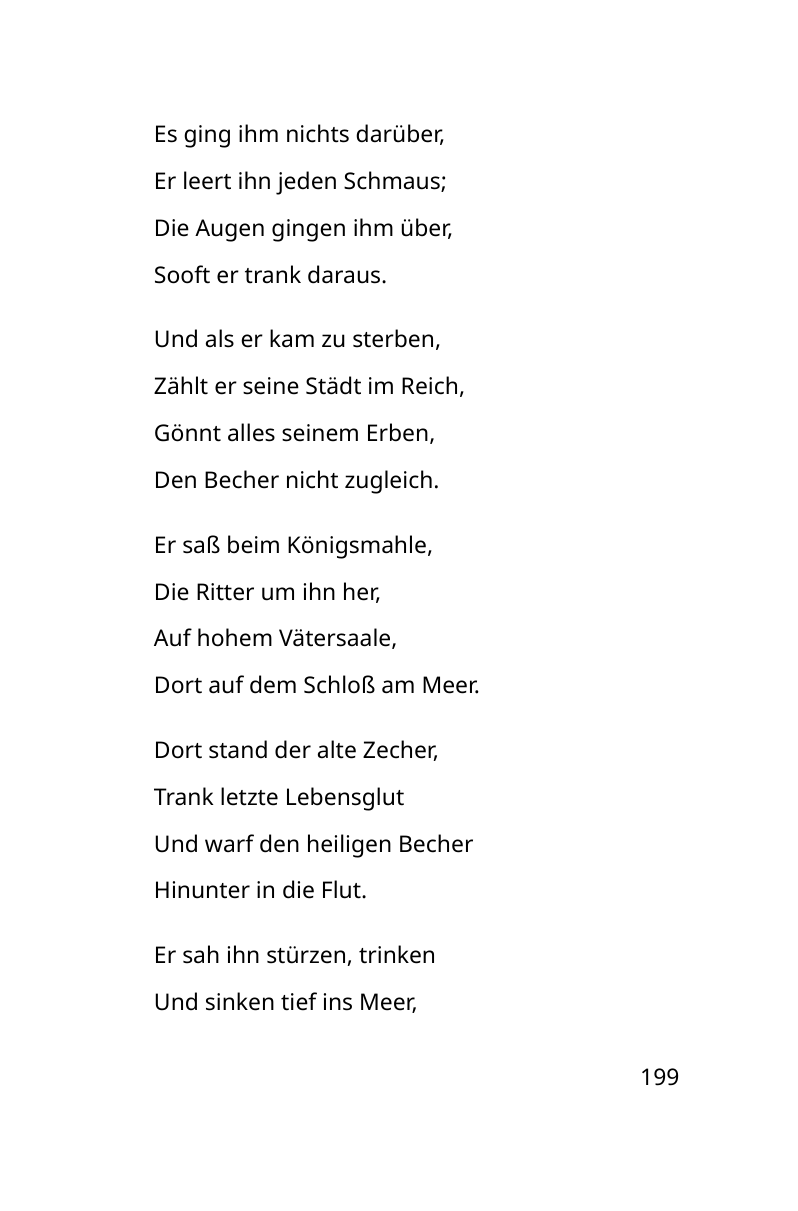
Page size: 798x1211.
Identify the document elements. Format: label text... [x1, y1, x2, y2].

text Es ging ihm nichts darüber, Er leert ihn jeden Schmaus; Die Augen gingen ihm über, Sooft er trank daraus. [118, 118, 679, 290]
text Er saß beim Königsmahle, Die Ritter um ihn her, Auf hohem Vätersaale, Dort auf dem Schloß am Meer. [118, 528, 679, 700]
text Dort stand der alte Zecher, Trank letzte Lebensglut Und warf den heiligen Becher Hinunter in die Flut. [118, 734, 679, 906]
text Er sah ihn stürzen, trinken Und sinken tief ins Meer, [118, 939, 679, 1017]
text Und als er kam zu sterben, Zählt er seine Städt im Reich, Gönnt alles seinem Erben, Den Becher nicht zugleich. [118, 323, 679, 495]
